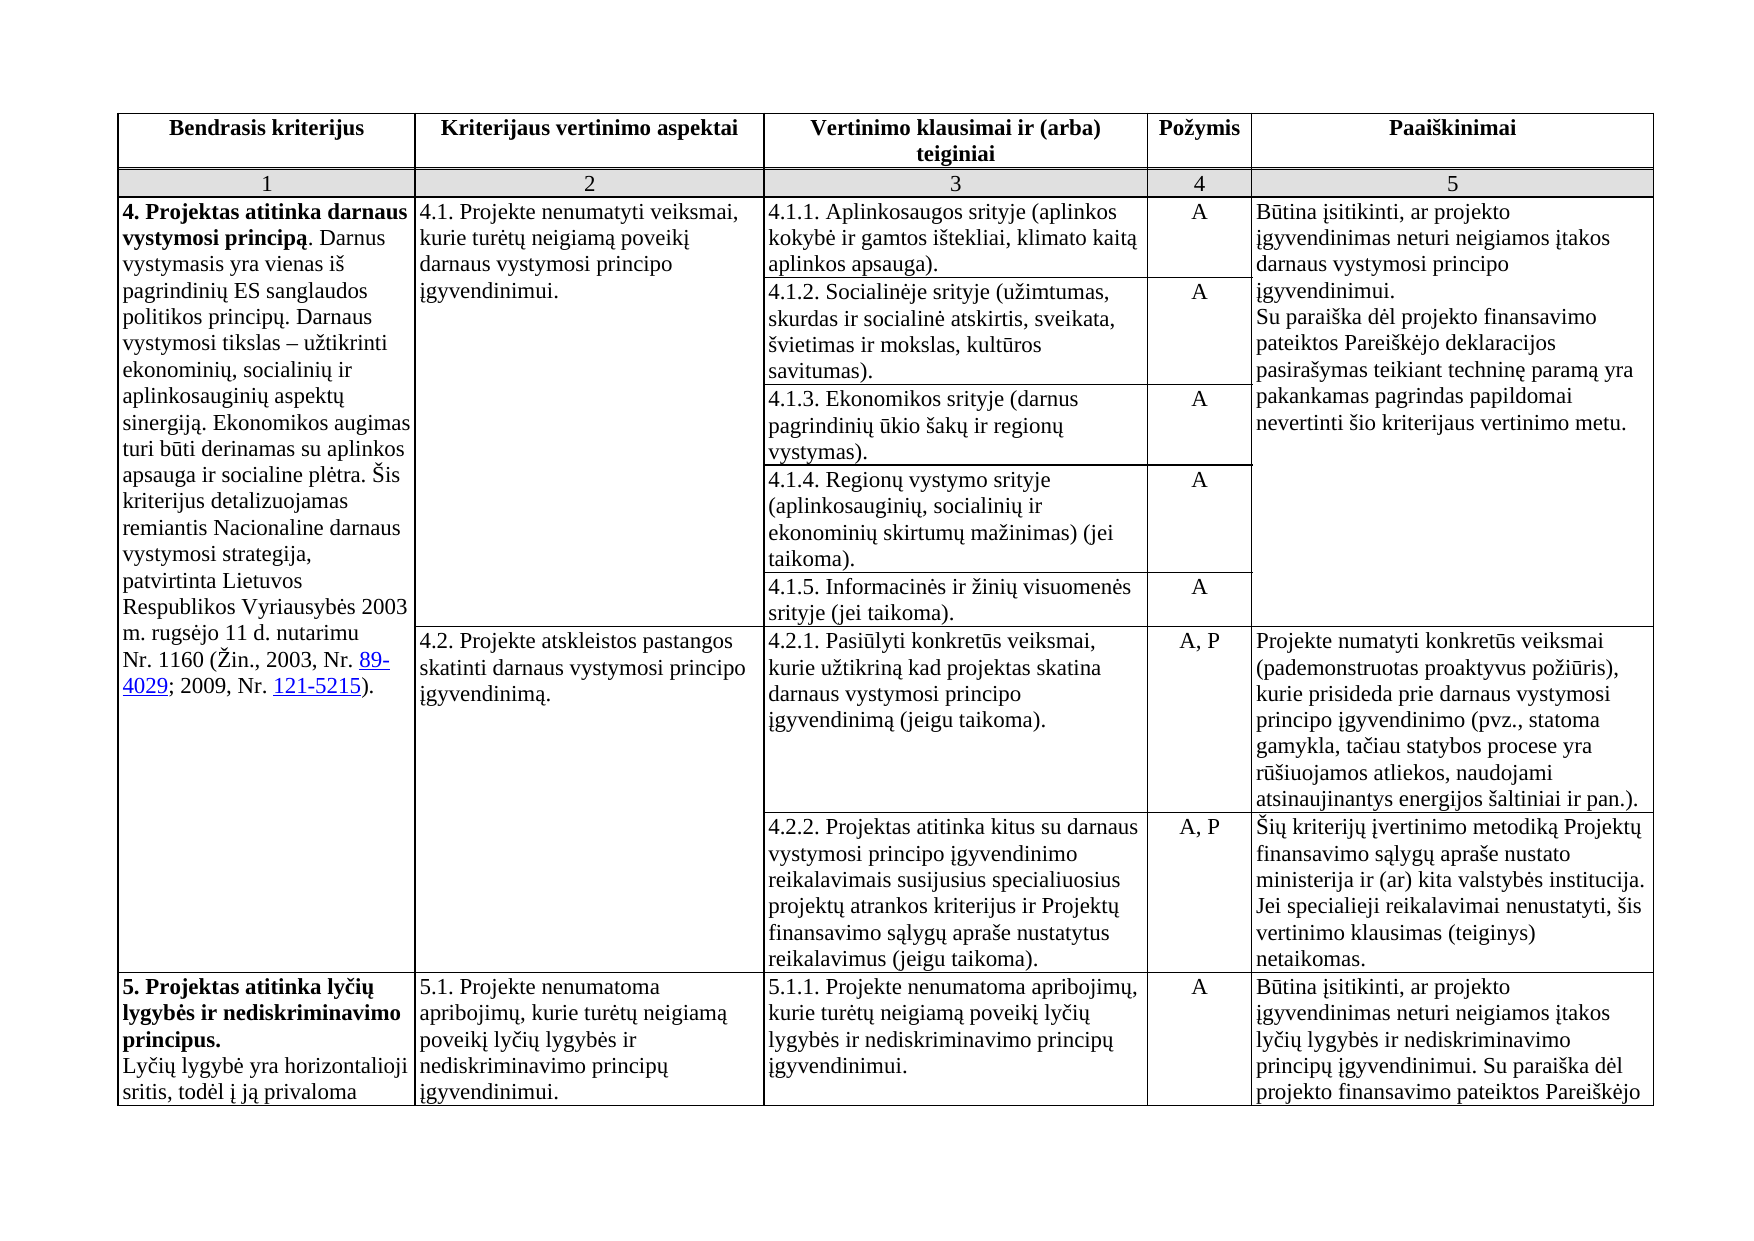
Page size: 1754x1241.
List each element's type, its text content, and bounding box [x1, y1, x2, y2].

table_cell 4.1.4. Regionų vystymo srityje (aplinkosauginių, socialinių ir ekonominių skirtumų mažinimas) (jei taikoma). [765, 466, 1147, 571]
table_cell A [1148, 573, 1251, 626]
table_cell Būtina įsitikinti, ar projekto įgyvendinimas neturi neigiamos įtakos lyčių lygybės ir nediskriminavimo principų įgyvendinimui. Su paraiška dėl projekto finansavimo pateiktos Pareiškėjo [1252, 973, 1653, 1105]
table_cell 4.2.2. Projektas atitinka kitus su darnaus vystymosi principo įgyvendinimo reikalavimais susijusius specialiuosius projektų atrankos kriterijus ir Projektų finansavimo sąlygų apraše nustatytus reikalavimus (jeigu taikoma). [765, 813, 1147, 971]
table_cell A, P [1148, 627, 1251, 812]
table_cell Būtina įsitikinti, ar projekto įgyvendinimas neturi neigiamos įtakos darnaus vystymosi principo įgyvendinimui. Su paraiška dėl projekto finansavimo pateiktos Pareiškėjo deklaracijos pasirašymas teikiant techninę paramą yra pakankamas pagrindas papildomai nevertinti šio kriterijaus vertinimo metu. [1252, 198, 1653, 626]
table_cell 4.1.1. Aplinkosaugos srityje (aplinkos kokybė ir gamtos ištekliai, klimato kaitą aplinkos apsauga). [765, 198, 1147, 277]
table_cell Šių kriterijų įvertinimo metodiką Projektų finansavimo sąlygų apraše nustato ministerija ir (ar) kita valstybės institucija. Jei specialieji reikalavimai nenustatyti, šis vertinimo klausimas (teiginys) netaikomas. [1252, 813, 1653, 971]
table_cell 1 [119, 170, 414, 196]
table_cell A [1148, 198, 1251, 277]
table_cell 5 [1252, 170, 1653, 196]
table_cell 4.1.2. Socialinėje srityje (užimtumas, skurdas ir socialinė atskirtis, sveikata, švietimas ir mokslas, kultūros savitumas). [765, 278, 1147, 384]
table_cell A [1148, 973, 1251, 1105]
table_header Kriterijaus vertinimo aspektai [416, 114, 763, 167]
table_cell 3 [765, 170, 1147, 196]
table_cell A, P [1148, 813, 1251, 971]
table_cell A [1148, 278, 1251, 384]
table_cell A [1148, 466, 1251, 571]
table_cell 4.1.3. Ekonomikos srityje (darnus pagrindinių ūkio šakų ir regionų vystymas). [765, 385, 1147, 464]
table_cell Projekte numatyti konkretūs veiksmai (pademonstruotas proaktyvus požiūris), kurie prisideda prie darnaus vystymosi principo įgyvendinimo (pvz., statoma gamykla, tačiau statybos procese yra rūšiuojamos atliekos, naudojami atsinaujinantys energijos šaltiniai ir pan.). [1252, 627, 1653, 812]
table_cell 2 [416, 170, 763, 196]
table_cell 5. Projektas atitinka lyčių lygybės ir nediskriminavimo principus. Lyčių lygybė yra horizontalioji sritis, todėl į ją privaloma [119, 973, 414, 1105]
table_header Požymis [1148, 114, 1251, 167]
table_cell 5.1. Projekte nenumatoma apribojimų, kurie turėtų neigiamą poveikį lyčių lygybės ir nediskriminavimo principų įgyvendinimui. [416, 973, 763, 1105]
table_cell 5.1.1. Projekte nenumatoma apribojimų, kurie turėtų neigiamą poveikį lyčių lygybės ir nediskriminavimo principų įgyvendinimui. [765, 973, 1147, 1105]
table_cell 4.2. Projekte atskleistos pastangos skatinti darnaus vystymosi principo įgyvendinimą. [416, 627, 763, 971]
table_header Vertinimo klausimai ir (arba) teiginiai [765, 114, 1147, 167]
table_header Paaiškinimai [1252, 114, 1653, 167]
table_cell 4.1. Projekte nenumatyti veiksmai, kurie turėtų neigiamą poveikį darnaus vystymosi principo įgyvendinimui. [416, 198, 763, 626]
table_cell 4. Projektas atitinka darnaus vystymosi principą. Darnus vystymasis yra vienas iš pagrindinių ES sanglaudos politikos principų. Darnaus vystymosi tikslas – užtikrinti ekonominių, socialinių ir aplinkosauginių aspektų sinergiją. Ekonomikos augimas turi būti derinamas su aplinkos apsauga ir socialine plėtra. Šis kriterijus detalizuojamas remiantis Nacionaline darnaus vystymosi strategija, patvirtinta Lietuvos Respublikos Vyriausybės 2003 m. rugsėjo 11 d. nutarimu Nr. 1160 (Žin., 2003, Nr. 89-4029; 2009, Nr. 121-5215). [119, 198, 414, 971]
table_header Bendrasis kriterijus [119, 114, 414, 167]
table_cell 4 [1148, 170, 1251, 196]
table_cell 4.1.5. Informacinės ir žinių visuomenės srityje (jei taikoma). [765, 573, 1147, 626]
table_cell A [1148, 385, 1251, 464]
table_cell 4.2.1. Pasiūlyti konkretūs veiksmai, kurie užtikriną kad projektas skatina darnaus vystymosi principo įgyvendinimą (jeigu taikoma). [765, 627, 1147, 812]
